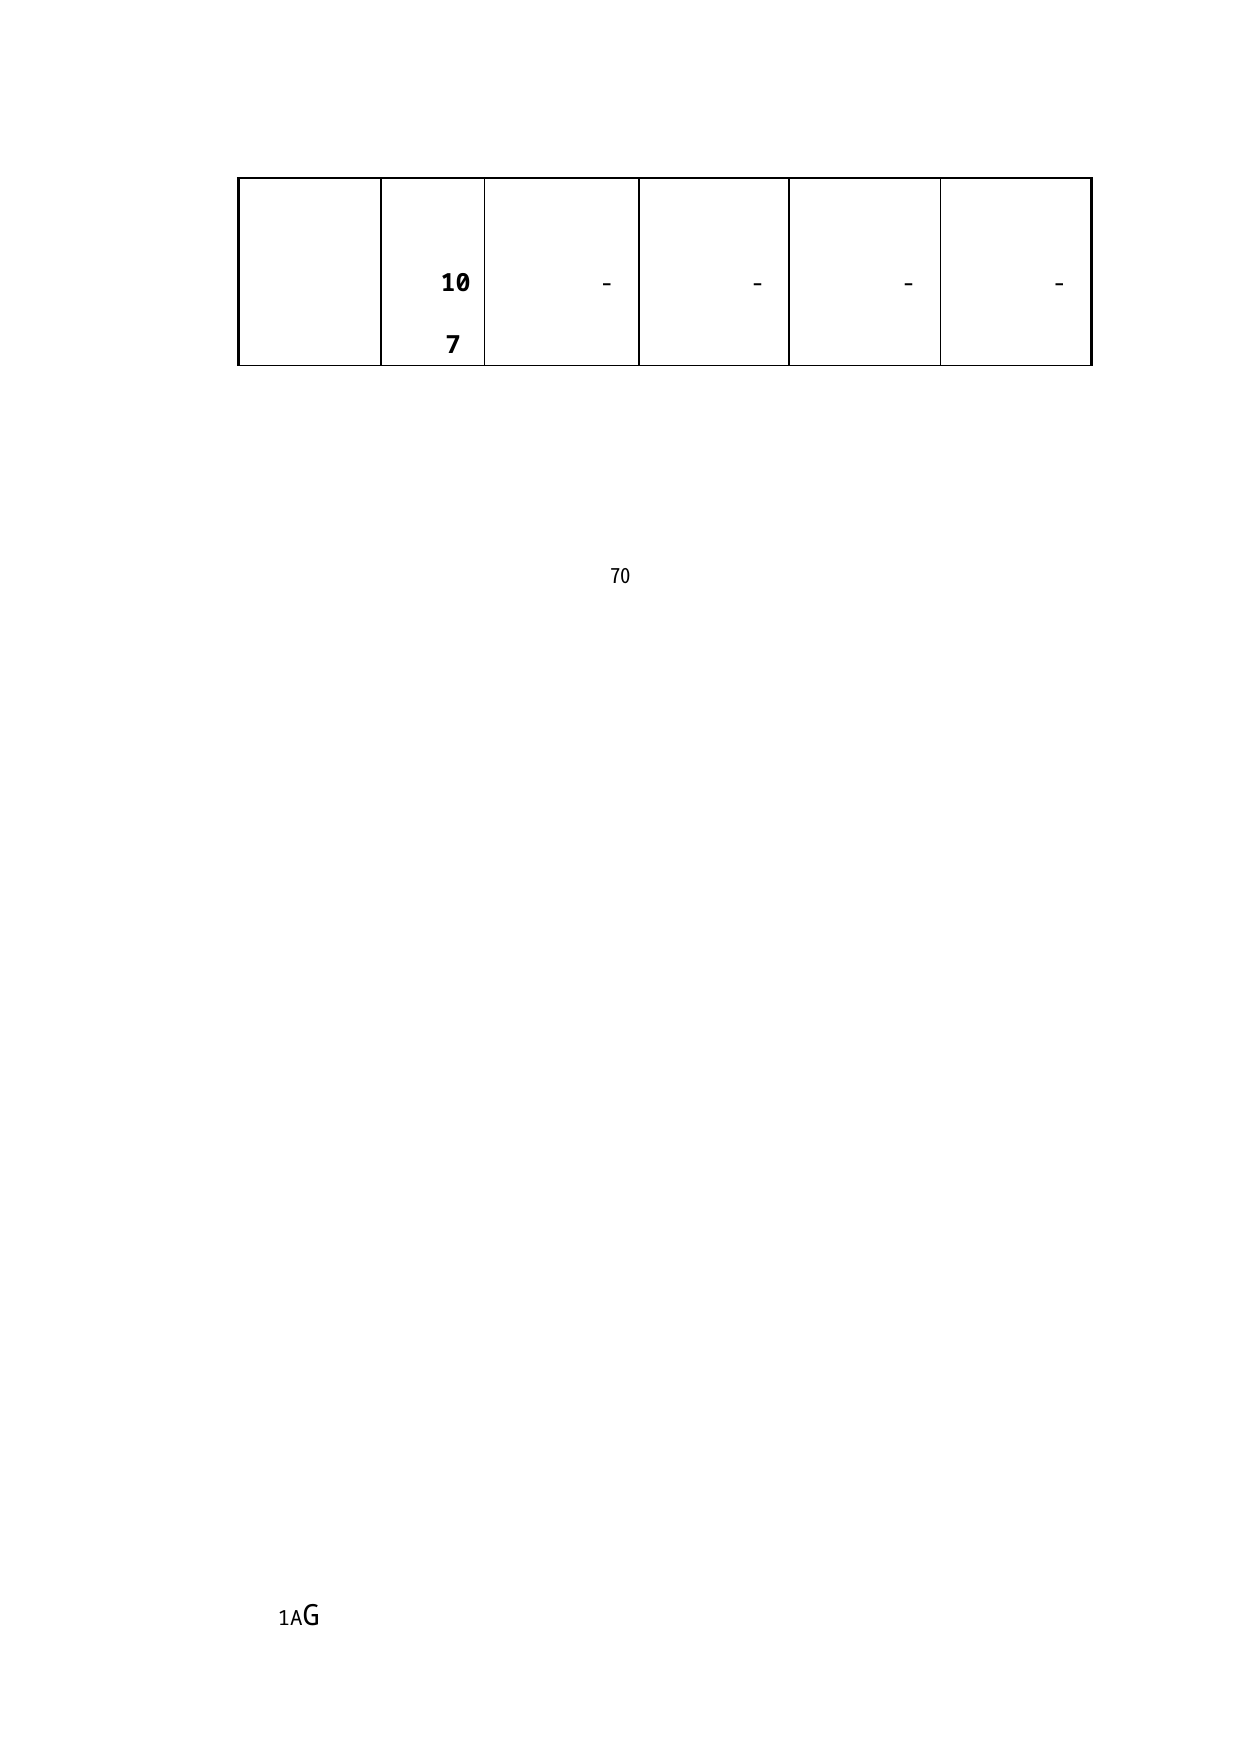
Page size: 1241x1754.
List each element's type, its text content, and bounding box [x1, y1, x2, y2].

table_cell - [790, 179, 940, 365]
table_cell [240, 179, 380, 365]
table_cell 107 [382, 179, 484, 365]
table_cell - [941, 179, 1090, 365]
table_cell - [640, 179, 788, 365]
table_cell - [485, 179, 638, 365]
